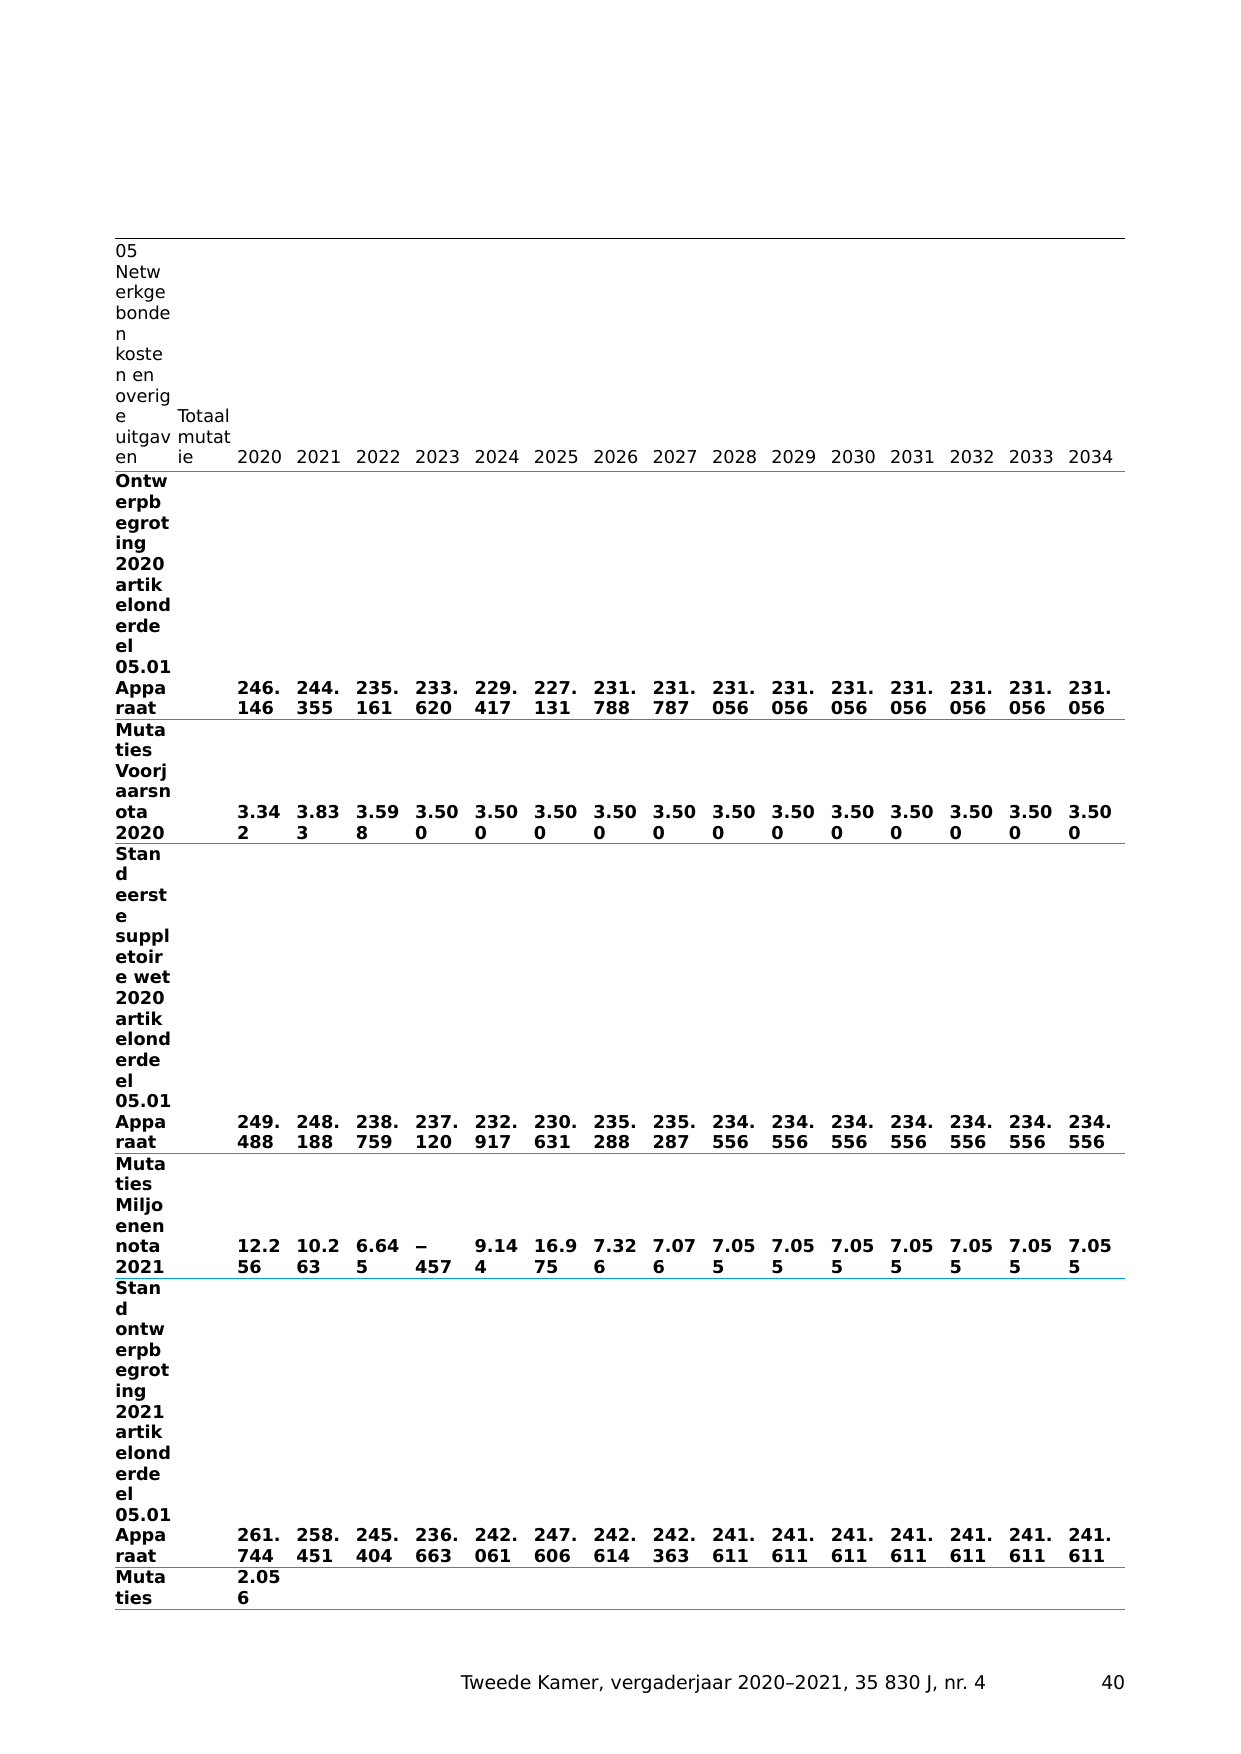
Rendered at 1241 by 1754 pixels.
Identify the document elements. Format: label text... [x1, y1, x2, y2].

table_cell 231.056 [768, 472, 828, 719]
table_cell 3.500 [1006, 720, 1065, 843]
table_cell 3.500 [1065, 720, 1125, 843]
table_cell 231.787 [650, 472, 709, 719]
table_cell 241.611 [768, 1279, 828, 1567]
table_cell 7.055 [887, 1154, 946, 1277]
table_cell 2022 [353, 239, 412, 471]
table_cell 3.500 [946, 720, 1006, 843]
table_cell 242.061 [471, 1279, 531, 1567]
table_cell 234.556 [828, 844, 887, 1153]
table_cell 7.076 [650, 1154, 709, 1277]
table_cell 232.917 [471, 844, 531, 1153]
table_cell 3.500 [768, 720, 828, 843]
table_cell 258.451 [293, 1279, 353, 1567]
table_cell 2.056 [234, 1568, 293, 1608]
table_cell 231.056 [828, 472, 887, 719]
table_header Tabel 5 [115, 213, 1125, 238]
table_cell [175, 1279, 234, 1567]
table_cell 241.611 [1065, 1279, 1125, 1567]
table_cell ‒ 457 [412, 1154, 471, 1277]
table_cell 235.288 [590, 844, 649, 1153]
table_cell 231.056 [946, 472, 1006, 719]
table_cell [709, 1568, 768, 1608]
table_cell 2030 [828, 239, 887, 471]
table_cell [175, 1568, 234, 1608]
table_cell 2031 [887, 239, 946, 471]
table_cell 235.287 [650, 844, 709, 1153]
table_cell 2033 [1006, 239, 1065, 471]
table_cell 7.055 [709, 1154, 768, 1277]
table_cell 2027 [650, 239, 709, 471]
table_cell 2032 [946, 239, 1006, 471]
table_cell 3.500 [412, 720, 471, 843]
table_cell 7.055 [946, 1154, 1006, 1277]
table_cell [887, 1568, 946, 1608]
table_cell 246.146 [234, 472, 293, 719]
table_cell [175, 720, 234, 843]
table_cell 234.556 [946, 844, 1006, 1153]
table_cell 3.833 [293, 720, 353, 843]
table_cell 3.500 [828, 720, 887, 843]
table_cell 9.144 [471, 1154, 531, 1277]
table_cell 245.404 [353, 1279, 412, 1567]
table_cell 261.744 [234, 1279, 293, 1567]
table_cell 3.500 [709, 720, 768, 843]
table_cell 231.056 [709, 472, 768, 719]
table_cell [353, 1568, 412, 1608]
table_cell 234.556 [1065, 844, 1125, 1153]
table_cell Mutaties Miljoenennota 2021 [115, 1154, 174, 1277]
table_cell 231.788 [590, 472, 649, 719]
table_cell Totaal mutatie [175, 239, 234, 471]
table_cell 242.614 [590, 1279, 649, 1567]
table_cell 241.611 [946, 1279, 1006, 1567]
table_cell 247.606 [531, 1279, 590, 1567]
table_cell 3.500 [531, 720, 590, 843]
table_cell 3.500 [471, 720, 531, 843]
table_cell 2024 [471, 239, 531, 471]
table_cell [1065, 1568, 1125, 1608]
table_cell 229.417 [471, 472, 531, 719]
table_cell 3.598 [353, 720, 412, 843]
table_cell [471, 1568, 531, 1608]
table_cell 7.055 [768, 1154, 828, 1277]
table_cell 2028 [709, 239, 768, 471]
table_cell 234.556 [887, 844, 946, 1153]
table_cell 241.611 [1006, 1279, 1065, 1567]
table_cell 3.500 [590, 720, 649, 843]
table_cell [650, 1568, 709, 1608]
table_cell 2025 [531, 239, 590, 471]
table_cell [412, 1568, 471, 1608]
table_cell 05 Netwerkgebonden kosten en overige uitgaven [115, 239, 174, 471]
table_cell 241.611 [887, 1279, 946, 1567]
table_cell 2020 [234, 239, 293, 471]
table_cell [946, 1568, 1006, 1608]
table_cell [175, 472, 234, 719]
table_cell 234.556 [1006, 844, 1065, 1153]
table_cell 227.131 [531, 472, 590, 719]
table_cell 7.055 [1065, 1154, 1125, 1277]
table_cell 7.055 [1006, 1154, 1065, 1277]
table_cell 233.620 [412, 472, 471, 719]
table_cell 231.056 [1006, 472, 1065, 719]
table_cell [1006, 1568, 1065, 1608]
table_cell 231.056 [1065, 472, 1125, 719]
table_cell 3.500 [887, 720, 946, 843]
table_cell [531, 1568, 590, 1608]
table_cell 6.645 [353, 1154, 412, 1277]
table_cell 231.056 [887, 472, 946, 719]
table_cell 230.631 [531, 844, 590, 1153]
table_cell 244.355 [293, 472, 353, 719]
table_cell Mutaties Voorjaarsnota 2020 [115, 720, 174, 843]
table_cell 238.759 [353, 844, 412, 1153]
table_cell Mutaties [115, 1568, 174, 1608]
table_cell Ontwerpbegroting 2020 artikelonderdeel 05.01 Apparaat [115, 472, 174, 719]
table_cell 242.363 [650, 1279, 709, 1567]
table_cell 2034 [1065, 239, 1125, 471]
table_cell 235.161 [353, 472, 412, 719]
table_cell 241.611 [709, 1279, 768, 1567]
table_cell 2026 [590, 239, 649, 471]
table_cell 2029 [768, 239, 828, 471]
table_cell 2023 [412, 239, 471, 471]
table_cell 3.500 [650, 720, 709, 843]
table_cell 248.188 [293, 844, 353, 1153]
table_cell [768, 1568, 828, 1608]
table_cell 16.975 [531, 1154, 590, 1277]
table_cell 234.556 [768, 844, 828, 1153]
table_cell 3.342 [234, 720, 293, 843]
table_cell 7.055 [828, 1154, 887, 1277]
table_cell Stand eerste suppletoire wet 2020 artikelonderdeel 05.01 Apparaat [115, 844, 174, 1153]
table_cell [590, 1568, 649, 1608]
table_cell 12.256 [234, 1154, 293, 1277]
table_cell [175, 1154, 234, 1277]
table_cell [175, 844, 234, 1153]
table_cell 237.120 [412, 844, 471, 1153]
table_cell 236.663 [412, 1279, 471, 1567]
table_cell 2021 [293, 239, 353, 471]
table_cell 234.556 [709, 844, 768, 1153]
table_cell [828, 1568, 887, 1608]
table_cell 249.488 [234, 844, 293, 1153]
table_cell 241.611 [828, 1279, 887, 1567]
table_cell 7.326 [590, 1154, 649, 1277]
table_cell 10.263 [293, 1154, 353, 1277]
table_cell Stand ontwerpbegroting 2021 artikelonderdeel 05.01 Apparaat [115, 1279, 174, 1567]
table_cell [293, 1568, 353, 1608]
